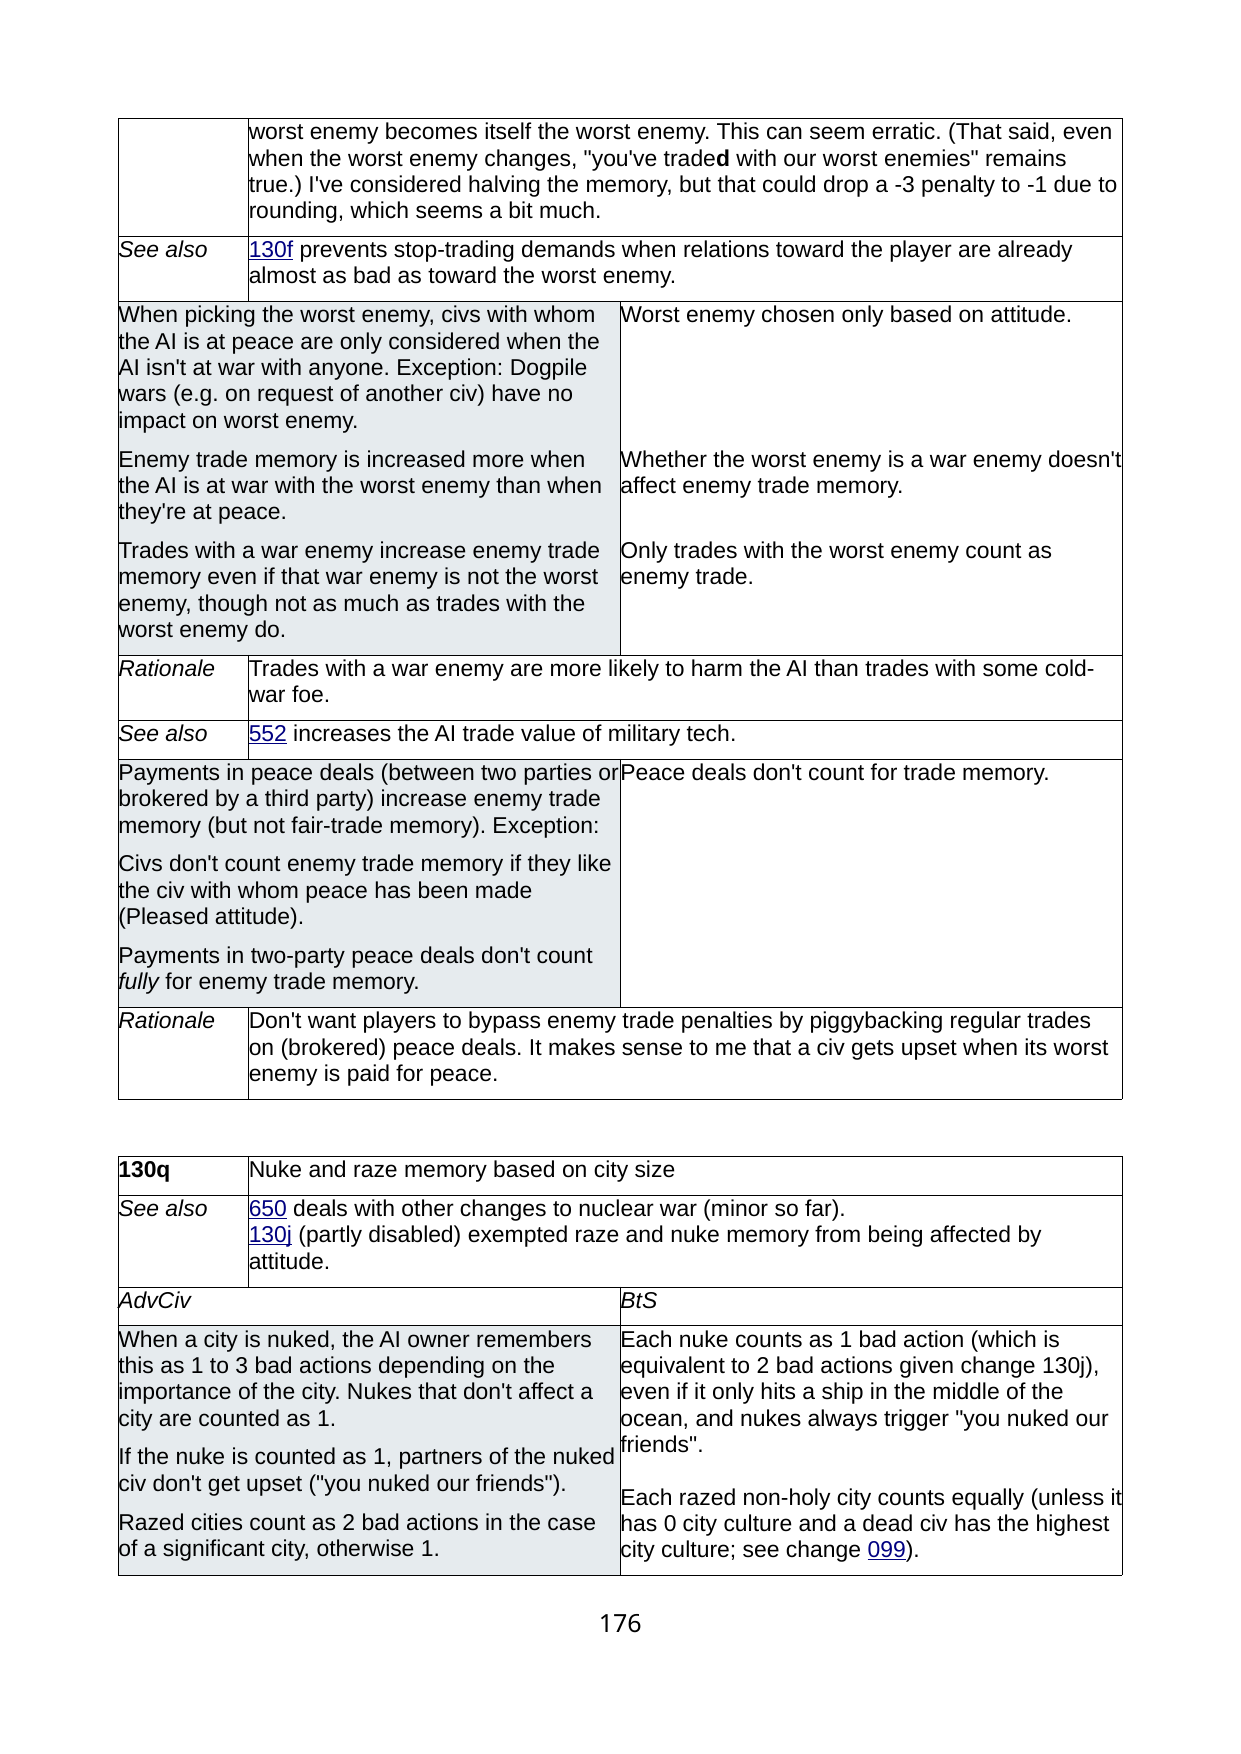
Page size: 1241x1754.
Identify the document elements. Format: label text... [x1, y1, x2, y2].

table_cell 130f prevents stop-trading demands when relations toward the player are already almost as bad as toward the worst enemy. [249, 237, 1122, 301]
table_cell See also [119, 237, 248, 301]
table_cell 650 deals with other changes to nuclear war (minor so far). 130j (partly disabled) exempted raze and nuke memory from being affected by attitude. [249, 1196, 1122, 1287]
table_cell Each nuke counts as 1 bad action (which is equivalent to 2 bad actions given change 130j), even if it only hits a ship in the middle of the ocean, and nukes always trigger "you nuked our friends". Each razed non-holy city counts equally (unless it has 0 city culture and a dead civ has the highest city culture; see change 099). [621, 1326, 1122, 1575]
table_cell Payments in peace deals (between two parties or brokered by a third party) increase enemy trade memory (but not fair-trade memory). Exception: Civs don't count enemy trade memory if they like the civ with whom peace has been made (Pleased attitude). Payments in two-party peace deals don't count fully for enemy trade memory. [119, 760, 620, 1007]
table_cell BtS [621, 1288, 1122, 1325]
table_cell 552 increases the AI trade value of military tech. [249, 721, 1122, 759]
table_cell Rationale [119, 656, 248, 720]
table_cell AdvCiv [119, 1288, 620, 1325]
table_cell Peace deals don't count for trade memory. [621, 760, 1122, 1007]
table_cell [119, 119, 248, 236]
table_header 130q [119, 1157, 248, 1195]
table_cell See also [119, 721, 248, 759]
table_cell Don't want players to bypass enemy trade penalties by piggybacking regular trades on (brokered) peace deals. It makes sense to me that a civ gets upset when its worst enemy is paid for peace. [249, 1008, 1122, 1098]
table_header Nuke and raze memory based on city size [249, 1157, 1122, 1195]
table_cell When a city is nuked, the AI owner remembers this as 1 to 3 bad actions depending on the importance of the city. Nukes that don't affect a city are counted as 1. If the nuke is counted as 1, partners of the nuked civ don't get upset ("you nuked our friends"). Razed cities count as 2 bad actions in the case of a significant city, otherwise 1. [119, 1326, 620, 1575]
table_cell Trades with a war enemy are more likely to harm the AI than trades with some cold-war foe. [249, 656, 1122, 720]
table_cell Rationale [119, 1008, 248, 1098]
table_cell Worst enemy chosen only based on attitude. Whether the worst enemy is a war enemy doesn't affect enemy trade memory. Only trades with the worst enemy count as enemy trade. [621, 302, 1122, 655]
table_cell worst enemy becomes itself the worst enemy. This can seem erratic. (That said, even when the worst enemy changes, "you've traded with our worst enemies" remains true.) I've considered halving the memory, but that could drop a -3 penalty to -1 due to rounding, which seems a bit much. [249, 119, 1122, 236]
table_cell See also [119, 1196, 248, 1287]
table_cell When picking the worst enemy, civs with whom the AI is at peace are only considered when the AI isn't at war with anyone. Exception: Dogpile wars (e.g. on request of another civ) have no impact on worst enemy. Enemy trade memory is increased more when the AI is at war with the worst enemy than when they're at peace. Trades with a war enemy increase enemy trade memory even if that war enemy is not the worst enemy, though not as much as trades with the worst enemy do. [119, 302, 620, 655]
